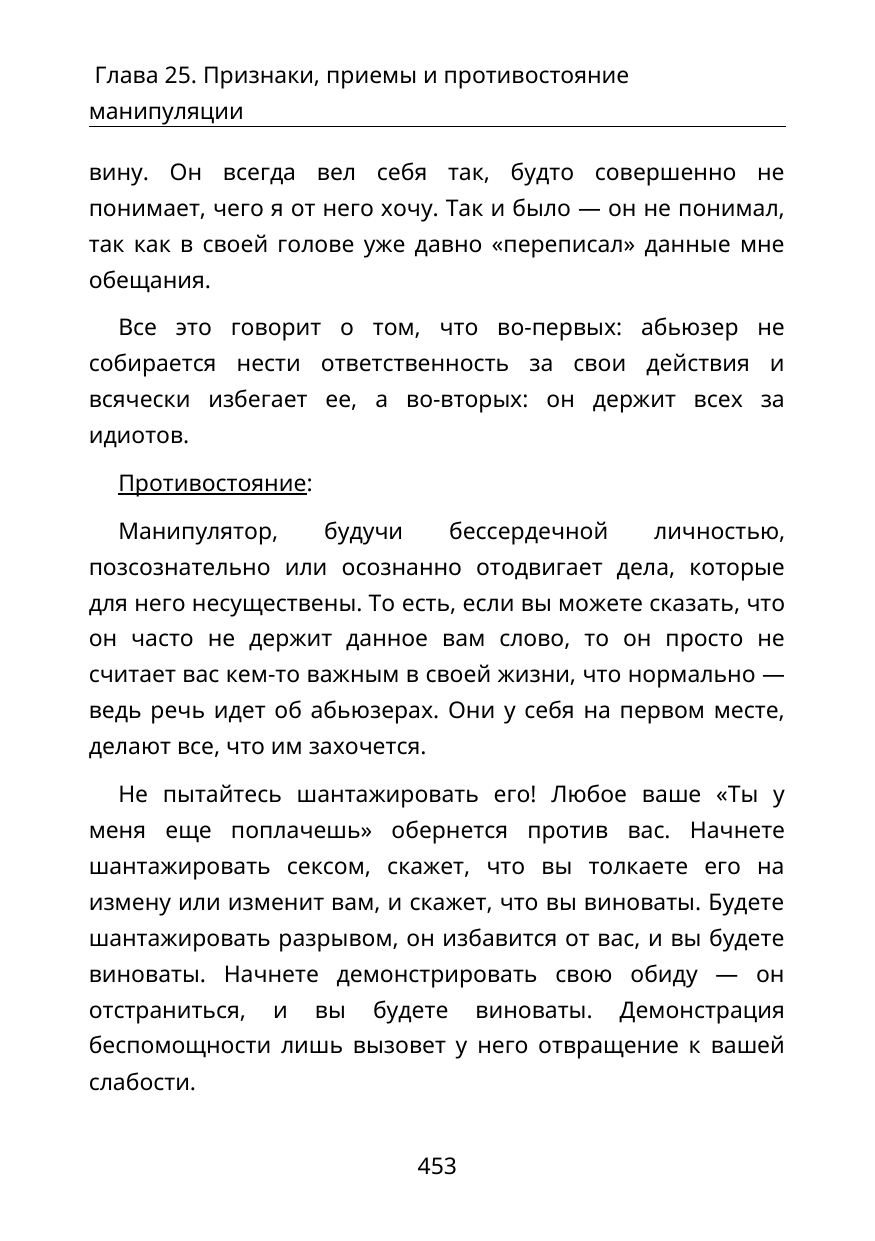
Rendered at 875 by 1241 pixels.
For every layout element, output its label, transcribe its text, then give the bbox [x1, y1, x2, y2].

text Не пытайтесь шантажировать его! Любое ваше «Ты у меня еще поплачешь» обернется против вас. Начнете шантажировать сексом, скажет, что вы толкаете его на измену или изменит вам, и скажет, что вы виноваты. Будете шантажировать разрывом, он избавится от вас, и вы будете виноваты. Начнете демонстрировать свою обиду — он отстраниться, и вы будете виноваты. Демонстрация беспомощности лишь вызовет у него отвращение к вашей слабости. [88, 778, 786, 1097]
text Все это говорит о том, что во-первых: абьюзер не собирается нести ответственность за свои действия и всячески избегает ее, а во-вторых: он держит всех за идиотов. [88, 311, 786, 450]
text Манипулятор, будучи бессердечной личностью, позсознательно или осознанно отодвигает дела, которые для него несуществены. То есть, если вы можете сказать, что он часто не держит данное вам слово, то он просто не считает вас кем-то важным в своей жизни, что нормально — ведь речь идет об абьюзерах. Они у себя на первом месте, делают все, что им захочется. [88, 514, 786, 761]
text Противостояние: [88, 467, 786, 498]
text вину. Он всегда вел себя так, будто совершенно не понимает, чего я от него хочу. Так и было — он не понимал, так как в своей голове уже давно «переписал» данные мне обещания. [88, 156, 786, 295]
